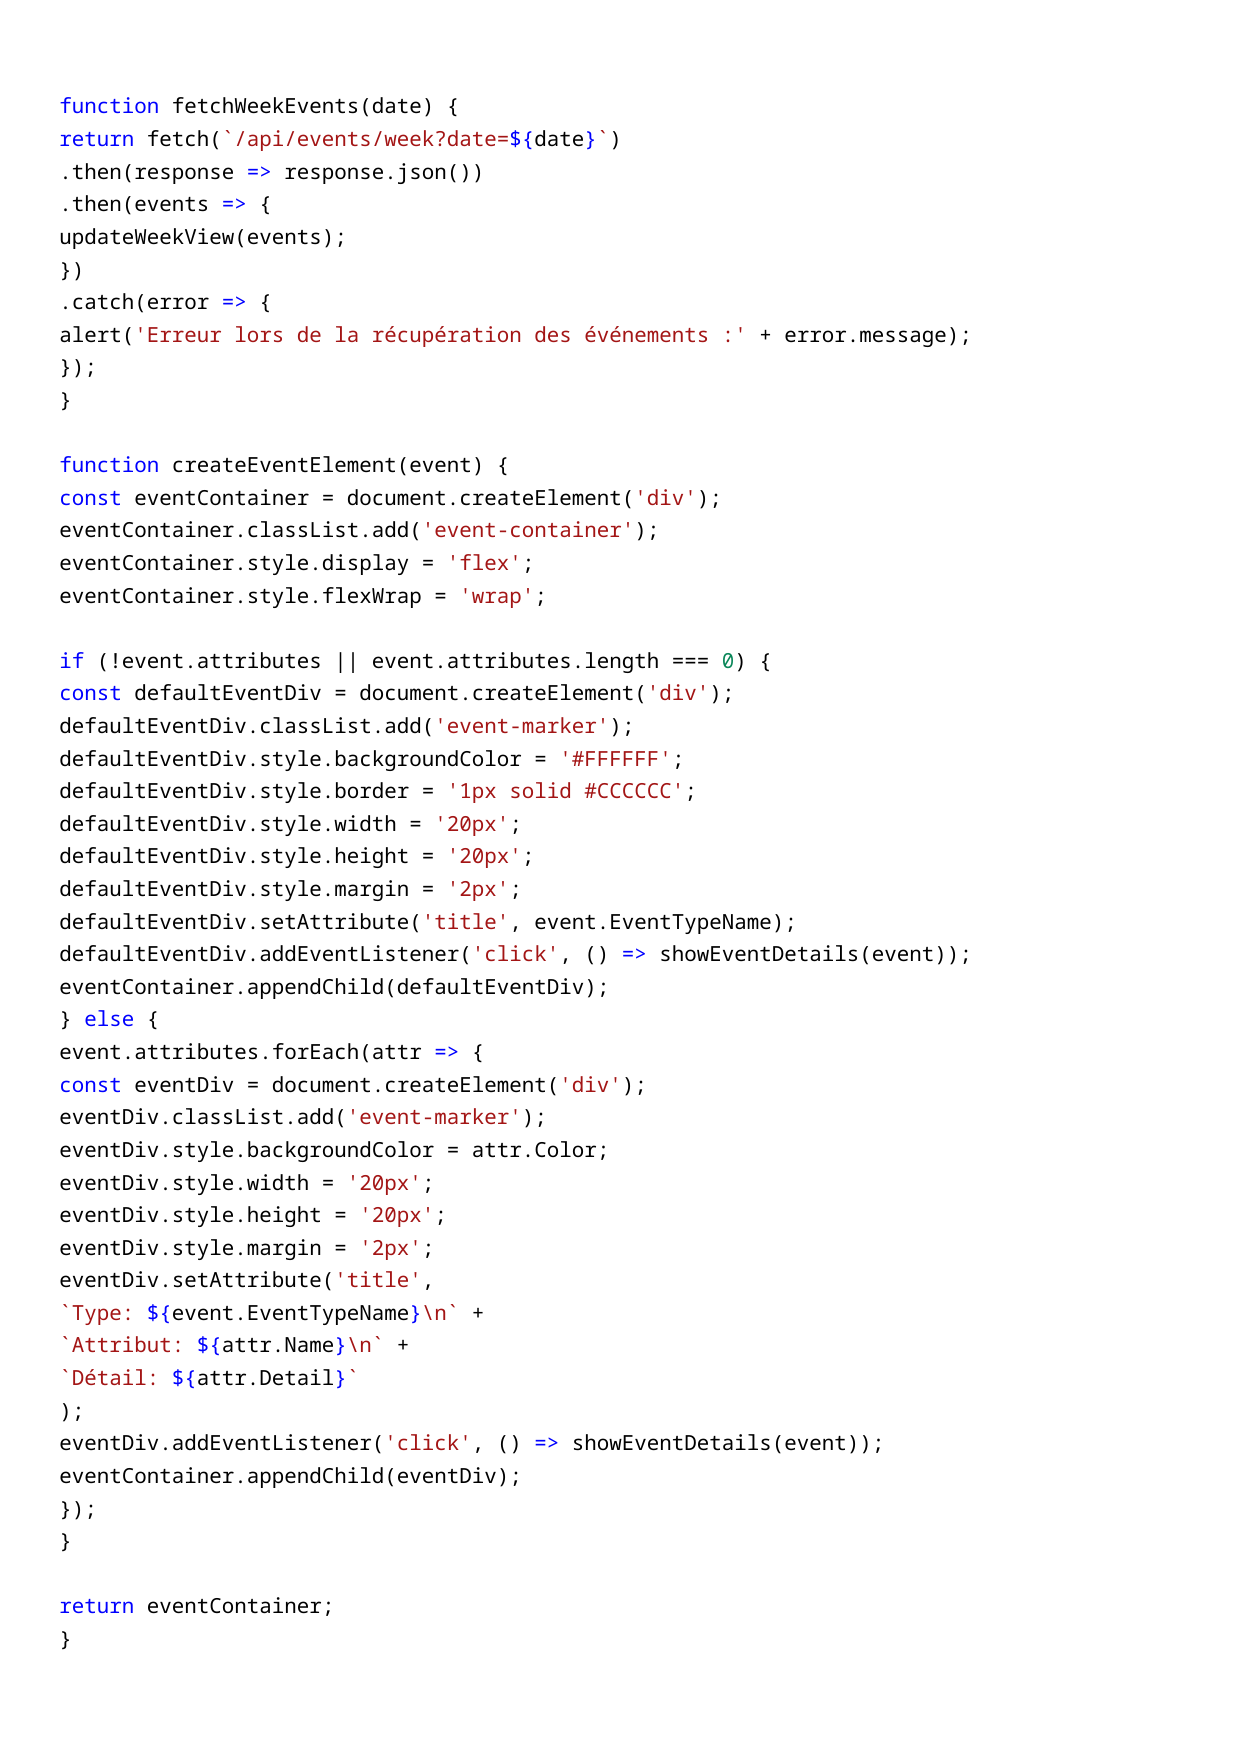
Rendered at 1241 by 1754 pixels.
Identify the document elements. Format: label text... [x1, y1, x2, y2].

text return eventContainer; [59, 1591, 1181, 1620]
text function createEventElement(event) { [59, 450, 1181, 479]
text return fetch(`/api/events/week?date=${date}`) [59, 124, 1181, 153]
text eventDiv.classList.add('event-marker'); [59, 1102, 1181, 1131]
text defaultEventDiv.style.height = '20px'; [59, 842, 1181, 870]
text defaultEventDiv.classList.add('event-marker'); [59, 711, 1181, 739]
text eventContainer.appendChild(defaultEventDiv); [59, 972, 1181, 1000]
text defaultEventDiv.setAttribute('title', event.EventTypeName); [59, 907, 1181, 935]
text function fetchWeekEvents(date) { [59, 92, 1181, 120]
text .then(response => response.json()) [59, 157, 1181, 185]
text `Détail: ${attr.Detail}` [59, 1363, 1181, 1392]
text } [59, 1526, 1181, 1555]
text defaultEventDiv.style.width = '20px'; [59, 809, 1181, 837]
text .then(events => { [59, 189, 1181, 218]
text eventContainer.classList.add('event-container'); [59, 516, 1181, 544]
text const eventContainer = document.createElement('div'); [59, 483, 1181, 511]
text }) [59, 255, 1181, 283]
text `Attribut: ${attr.Name}\n` + [59, 1331, 1181, 1359]
text updateWeekView(events); [59, 222, 1181, 251]
text } [59, 1624, 1181, 1652]
text eventDiv.style.height = '20px'; [59, 1200, 1181, 1229]
text const defaultEventDiv = document.createElement('div'); [59, 678, 1181, 707]
text .catch(error => { [59, 287, 1181, 316]
text const eventDiv = document.createElement('div'); [59, 1070, 1181, 1098]
text eventDiv.style.margin = '2px'; [59, 1233, 1181, 1261]
text defaultEventDiv.style.backgroundColor = '#FFFFFF'; [59, 744, 1181, 772]
text eventContainer.style.flexWrap = 'wrap'; [59, 581, 1181, 609]
text eventContainer.appendChild(eventDiv); [59, 1461, 1181, 1489]
text event.attributes.forEach(attr => { [59, 1037, 1181, 1066]
text alert('Erreur lors de la récupération des événements :' + error.message); [59, 320, 1181, 348]
text defaultEventDiv.style.border = '1px solid #CCCCCC'; [59, 776, 1181, 805]
text ); [59, 1396, 1181, 1424]
text if (!event.attributes || event.attributes.length === 0) { [59, 646, 1181, 674]
text eventDiv.setAttribute('title', [59, 1265, 1181, 1294]
text }); [59, 1494, 1181, 1522]
text defaultEventDiv.style.margin = '2px'; [59, 874, 1181, 903]
text eventContainer.style.display = 'flex'; [59, 548, 1181, 577]
text } [59, 385, 1181, 413]
text defaultEventDiv.addEventListener('click', () => showEventDetails(event)); [59, 939, 1181, 968]
text eventDiv.style.width = '20px'; [59, 1168, 1181, 1196]
text eventDiv.style.backgroundColor = attr.Color; [59, 1135, 1181, 1163]
text } else { [59, 1004, 1181, 1033]
text }); [59, 352, 1181, 381]
text eventDiv.addEventListener('click', () => showEventDetails(event)); [59, 1428, 1181, 1457]
text `Type: ${event.EventTypeName}\n` + [59, 1298, 1181, 1326]
